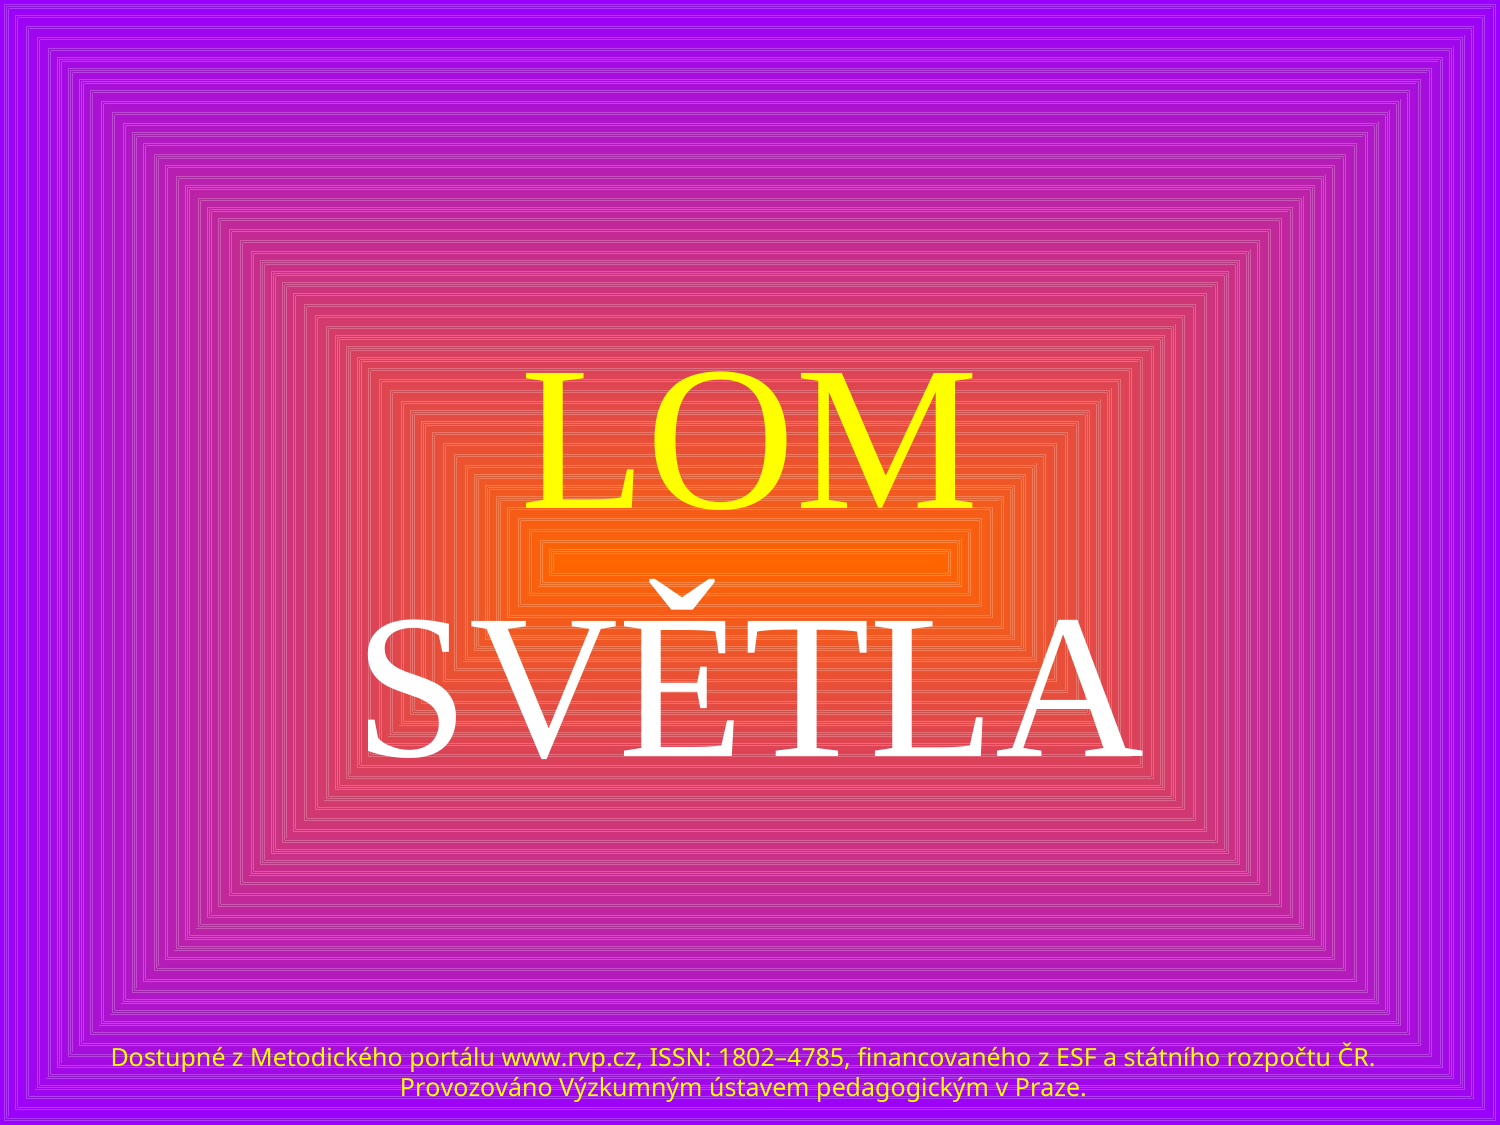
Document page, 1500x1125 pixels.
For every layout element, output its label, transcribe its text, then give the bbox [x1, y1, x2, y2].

text_box Dostupné z Metodického portálu www.rvp.cz, ISSN: 1802–4785, financovaného z ESF a státního rozpočtu ČR. Provozováno Výzkumným ústavem pedagogickým v Praze. [35, 1041, 1454, 1102]
text_box LOM SVĚTLA [0, 294, 1500, 806]
